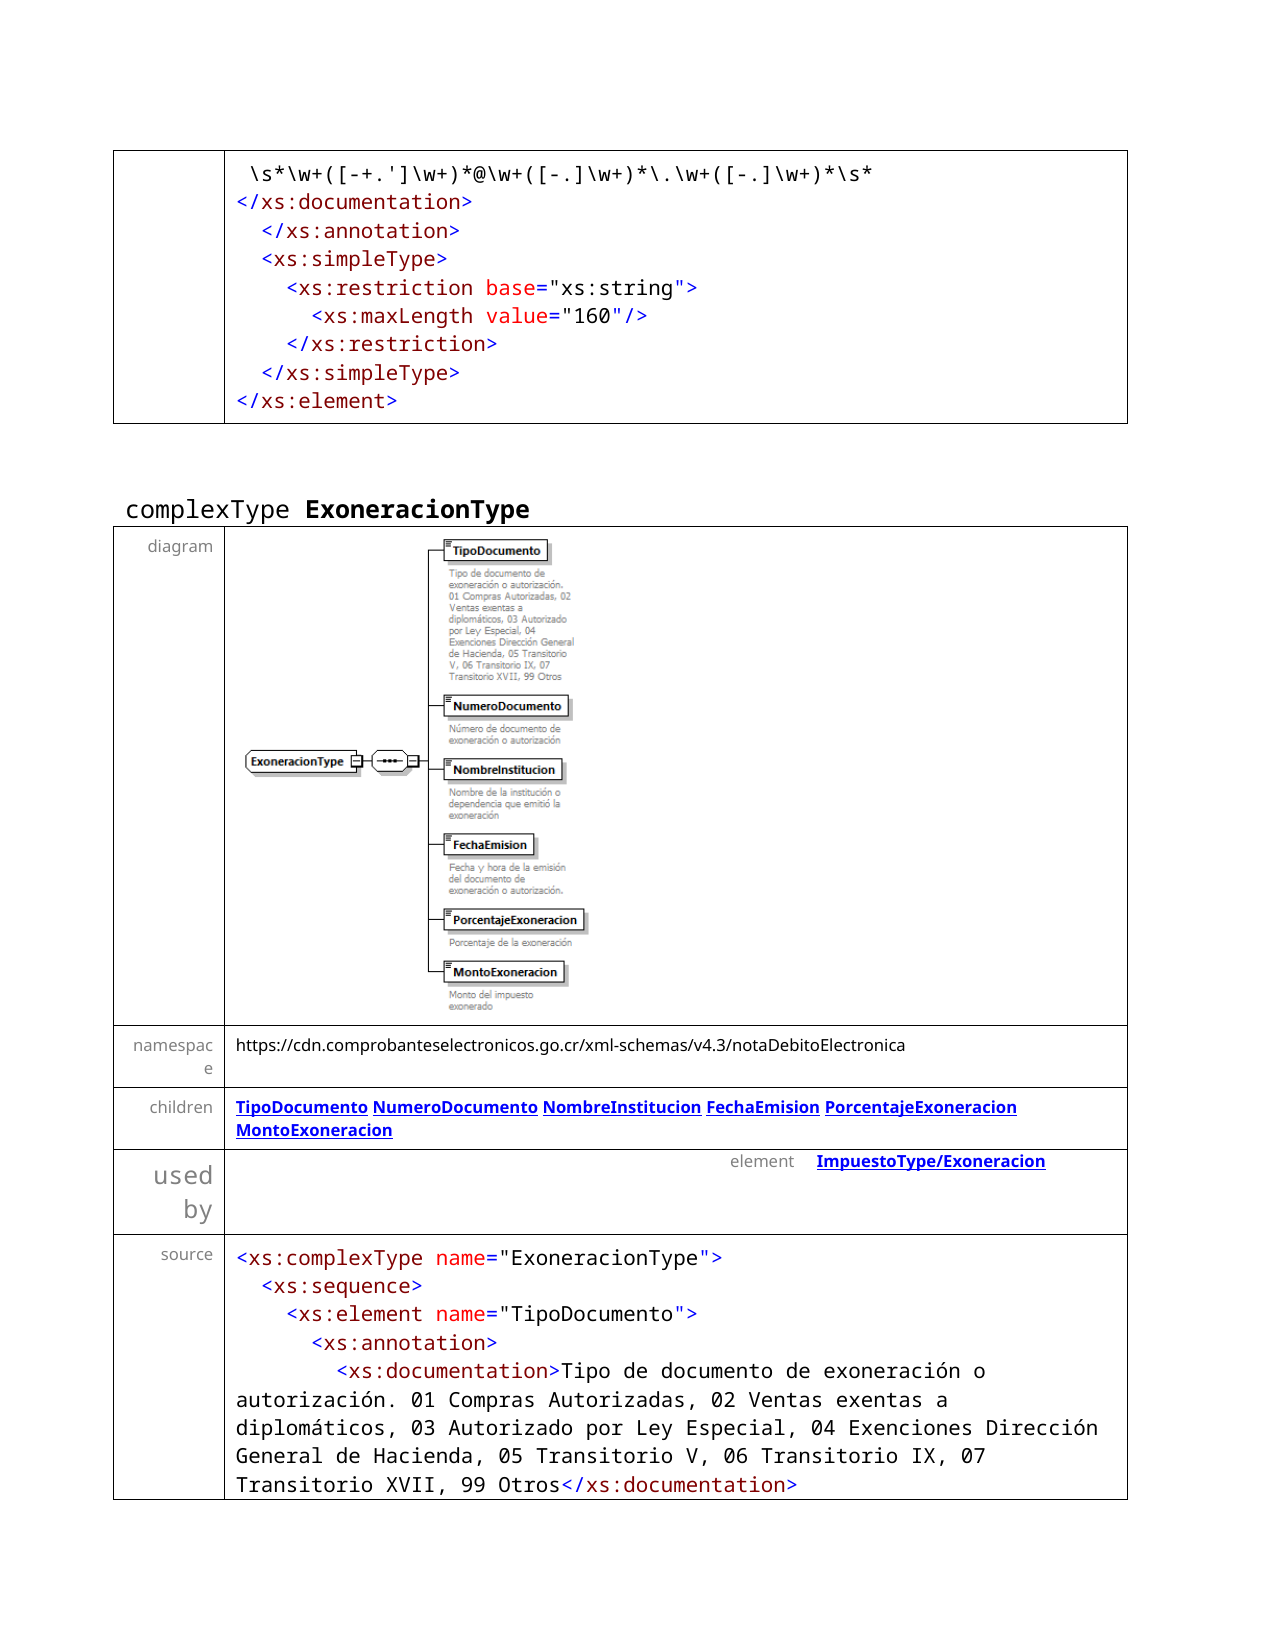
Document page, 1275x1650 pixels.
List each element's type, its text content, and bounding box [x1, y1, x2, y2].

table_cell namespace [114, 1026, 224, 1087]
table_cell [114, 151, 224, 423]
table_cell [225, 1150, 1127, 1234]
table_header element [236, 1150, 805, 1173]
table_header ImpuestoType/Exoneracion [805, 1150, 1127, 1173]
table_header diagram [114, 527, 224, 1025]
table_cell \s*\w+([-+.']\w+)*@\w+([-.]\w+)*\.\w+([-.]\w+)*\s* </xs:documentation> </xs:annotation> <xs:simpleType> <xs:restriction base="xs:string"> <xs:maxLength value="160"/> </xs:restriction> </xs:simpleType> </xs:element> [225, 151, 1127, 423]
table_header [225, 527, 1127, 1025]
table_cell <xs:complexType name="ExoneracionType"> <xs:sequence> <xs:element name="TipoDocumento"> <xs:annotation> <xs:documentation>Tipo de documento de exoneración o autorización. 01 Compras Autorizadas, 02 Ventas exentas a diplomáticos, 03 Autorizado por Ley Especial, 04 Exenciones Dirección General de Hacienda, 05 Transitorio V, 06 Transitorio IX, 07 Transitorio XVII, 99 Otros</xs:documentation> [225, 1235, 1127, 1498]
table_cell TipoDocumento NumeroDocumento NombreInstitucion FechaEmision PorcentajeExoneracion MontoExoneracion [225, 1088, 1127, 1149]
table_cell used by [114, 1150, 224, 1234]
picture [235, 534, 599, 1017]
text complexType ExoneracionType [125, 492, 1150, 526]
table_cell https://cdn.comprobanteselectronicos.go.cr/xml-schemas/v4.3/notaDebitoElectronica [225, 1026, 1127, 1087]
table_cell children [114, 1088, 224, 1149]
table_cell source [114, 1235, 224, 1498]
